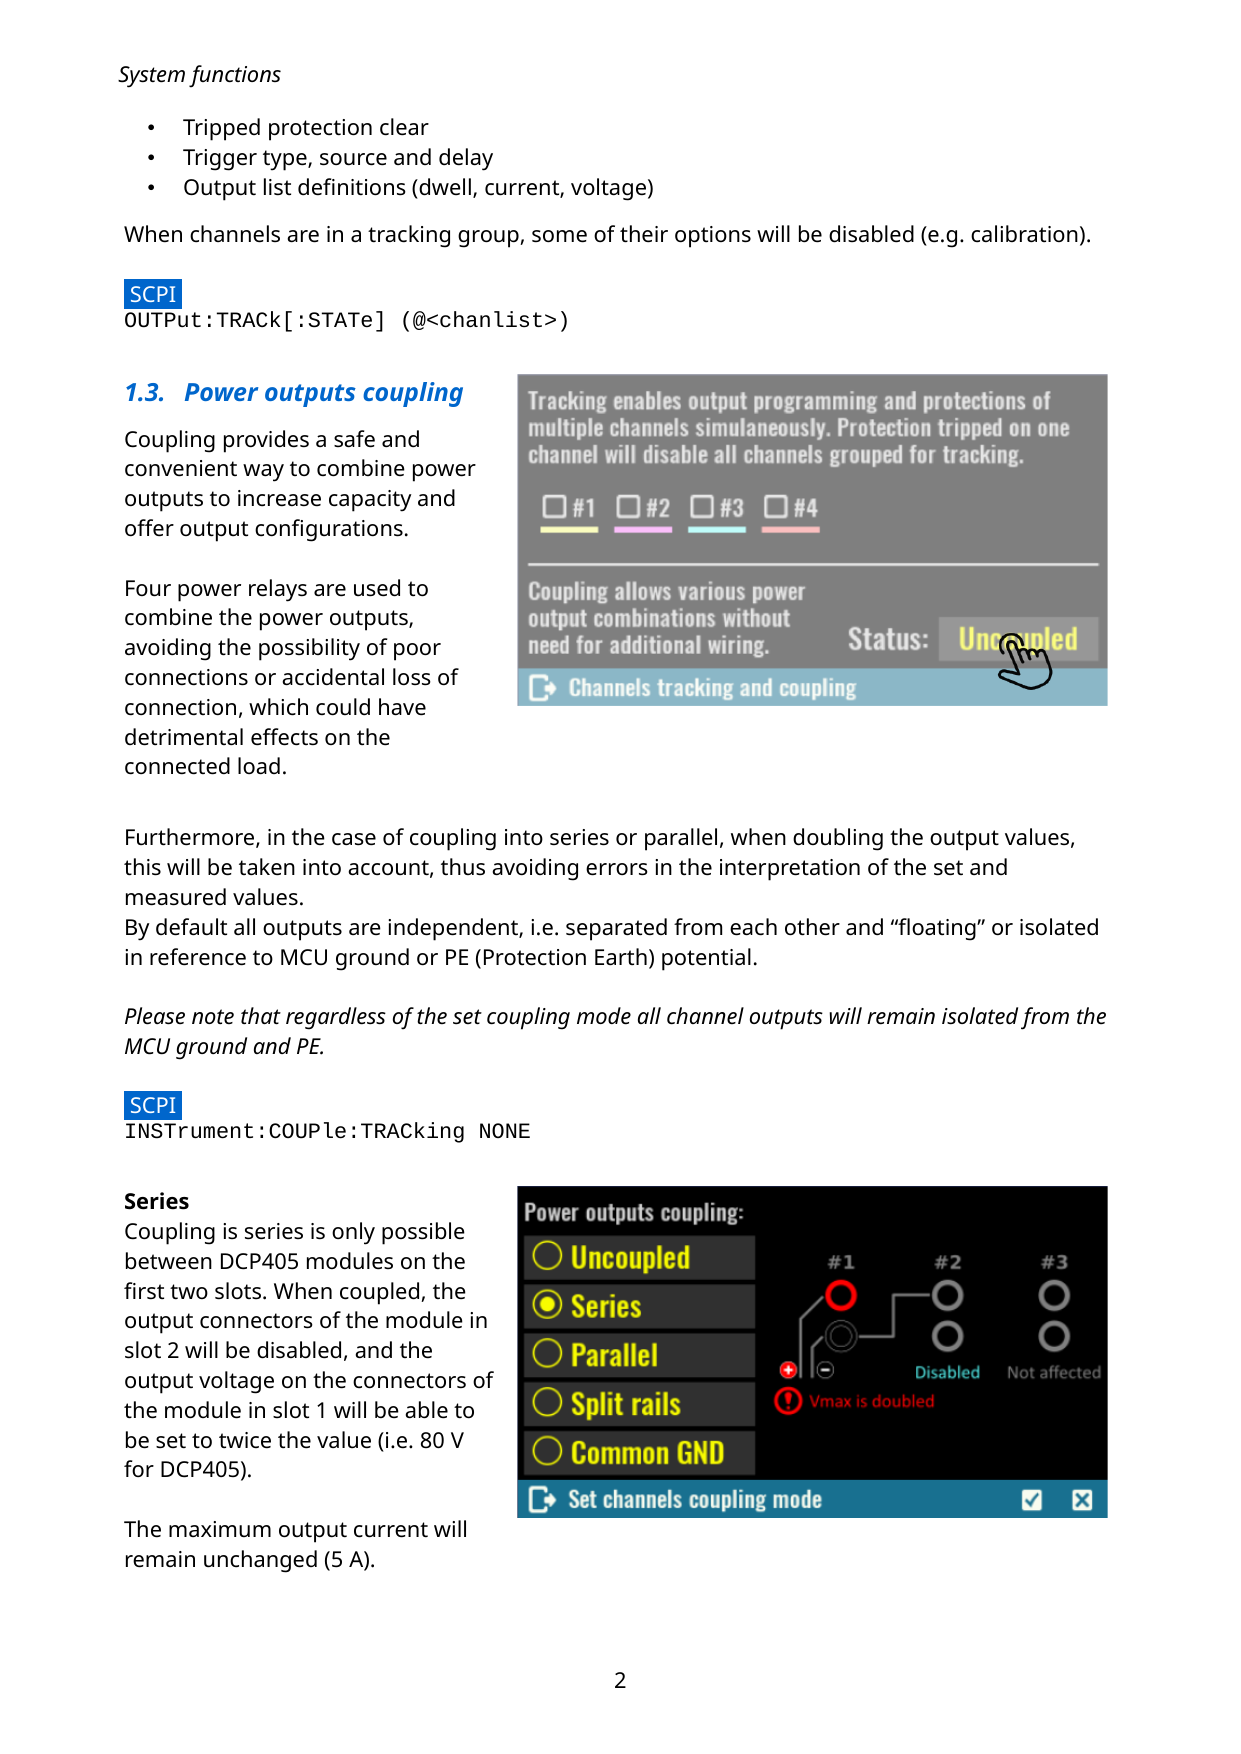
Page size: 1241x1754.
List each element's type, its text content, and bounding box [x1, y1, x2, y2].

table_header Series Coupling is series is only possible between DCP405 modules on the first two slots. When coupled, the output connectors of the module in slot 2 will be disabled, and the output voltage on the connectors of the module in slot 1 will be able to be set to twice the value (i.e. 80 V for DCP405). The maximum output current will remain unchanged (5 A). [118, 1181, 502, 1639]
table_header [502, 1181, 1123, 1517]
picture [517, 374, 1108, 706]
table_cell Tripped protection clear Trigger type, source and delay Output list definitions (dwell, current, voltage) When channels are in a tracking group, some of their options will be disabled (e.g. calibration). SCPI OUTPut:TRACk[:STATe] (@<chanlist>) [118, 107, 1123, 339]
table_header [502, 369, 1123, 817]
table_cell Furthermore, in the case of coupling into series or parallel, when doubling the output values, this will be taken into account, thus avoiding errors in the interpretation of the set and measured values. By default all outputs are independent, i.e. separated from each other and “floating” or isolated in reference to MCU ground or PE (Protection Earth) potential. Please note that regardless of the set coupling mode all channel outputs will remain isolated from the MCU ground and PE. SCPI INSTrument:COUPle:TRACking NONE [118, 817, 1123, 1151]
table_header Power outputs coupling Coupling provides a safe and convenient way to combine power outputs to increase capacity and offer output configurations. Four power relays are used to combine the power outputs, avoiding the possibility of poor connections or accidental loss of connection, which could have detrimental effects on the connected load. [118, 369, 502, 817]
table_header [502, 1518, 1123, 1639]
picture [517, 1186, 1108, 1518]
